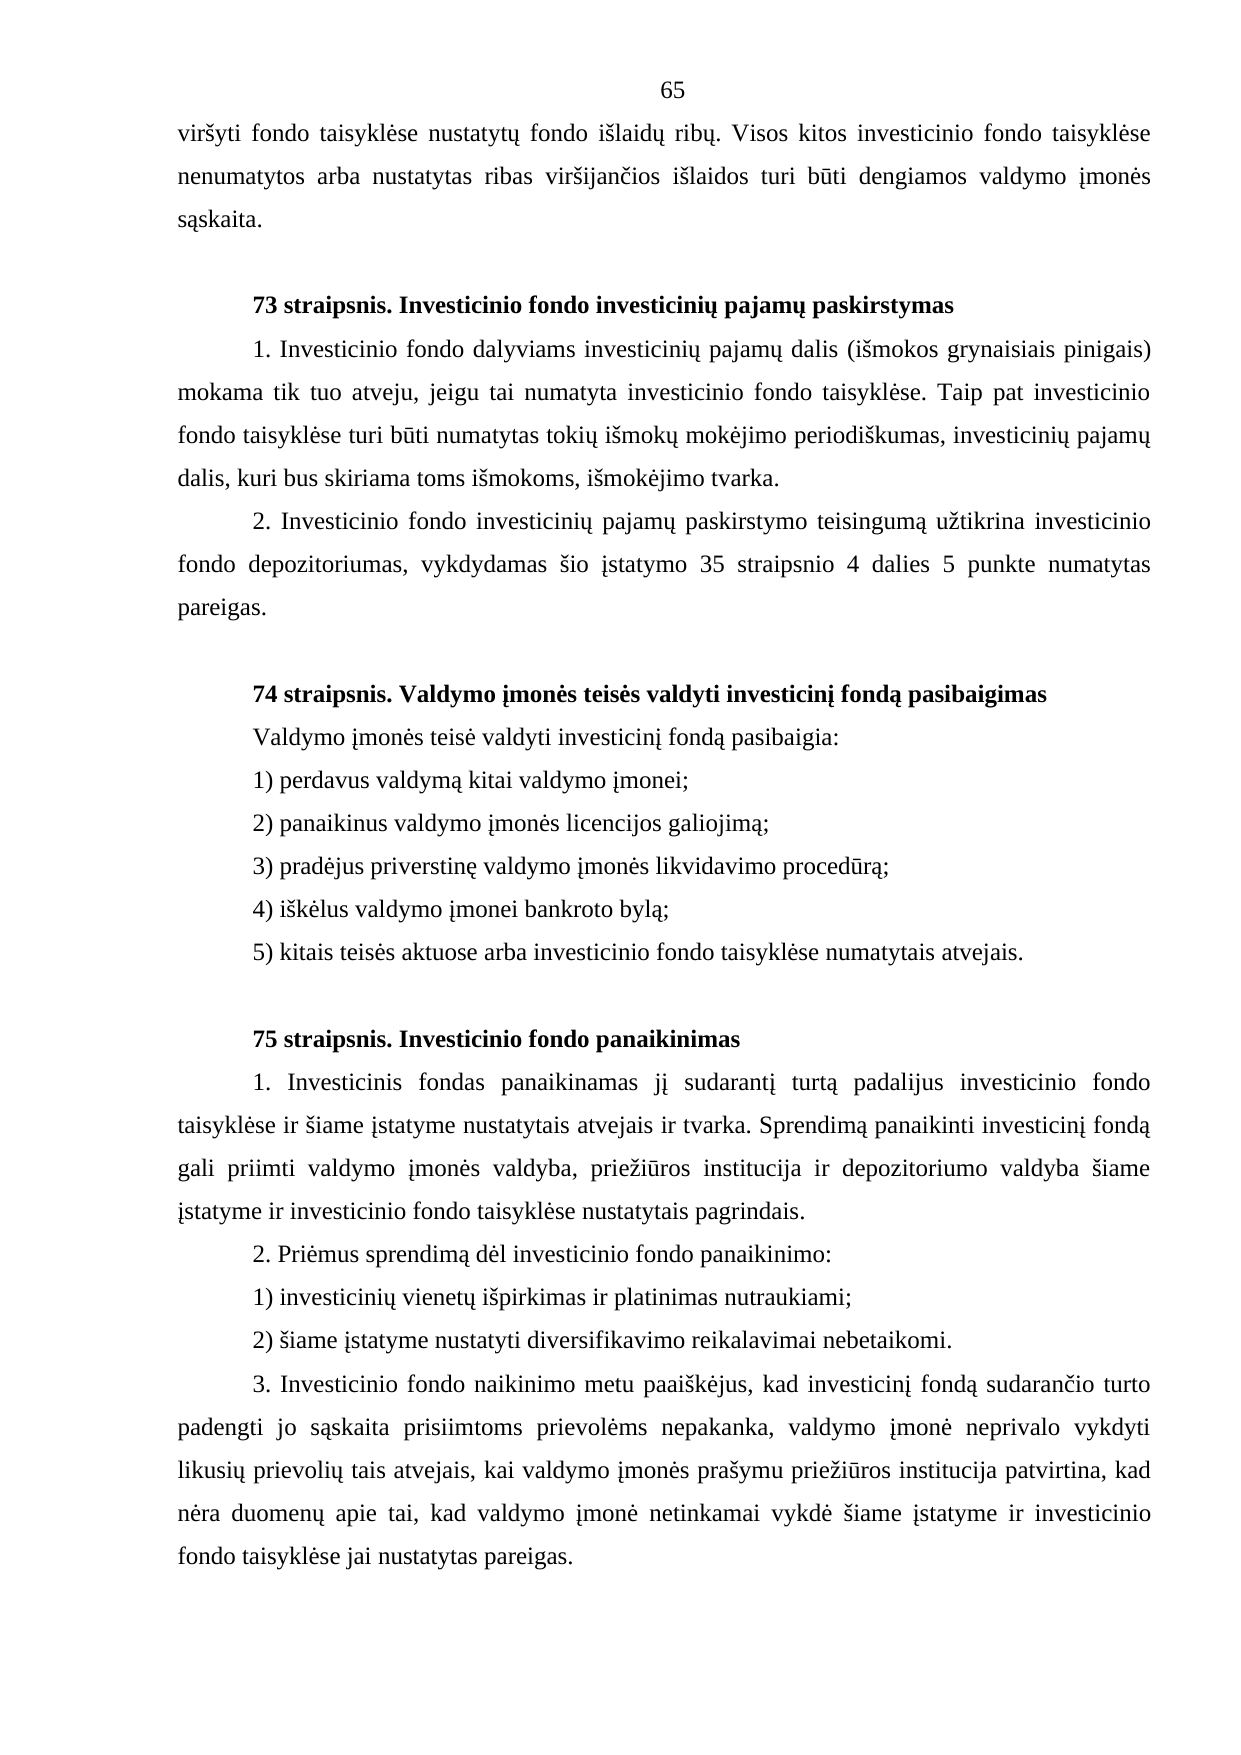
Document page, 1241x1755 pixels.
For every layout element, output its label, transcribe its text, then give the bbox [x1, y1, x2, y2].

text 1. Investicinio fondo dalyviams investicinių pajamų dalis (išmokos grynaisiais pinigais) mokama tik tuo atveju, jeigu tai numatyta investicinio fondo taisyklėse. Taip pat investicinio fondo taisyklėse turi būti numatytas tokių išmokų mokėjimo periodiškumas, investicinių pajamų dalis, kuri bus skiriama toms išmokoms, išmokėjimo tvarka. [177, 334, 1152, 492]
text 4) iškėlus valdymo įmonei bankroto bylą; [177, 894, 1152, 923]
text 3) pradėjus priverstinę valdymo įmonės likvidavimo procedūrą; [177, 851, 1152, 880]
text 2. Priėmus sprendimą dėl investicinio fondo panaikinimo: [177, 1239, 1152, 1268]
text Valdymo įmonės teisė valdyti investicinį fondą pasibaigia: [177, 722, 1152, 751]
text 3. Investicinio fondo naikinimo metu paaiškėjus, kad investicinį fondą sudarančio turto padengti jo sąskaita prisiimtoms prievolėms nepakanka, valdymo įmonė neprivalo vykdyti likusių prievolių tais atvejais, kai valdymo įmonės prašymu priežiūros institucija patvirtina, kad nėra duomenų apie tai, kad valdymo įmonė netinkamai vykdė šiame įstatyme ir investicinio fondo taisyklėse jai nustatytas pareigas. [177, 1369, 1152, 1570]
text 74 straipsnis. Valdymo įmonės teisės valdyti investicinį fondą pasibaigimas [252, 679, 1152, 707]
text 75 straipsnis. Investicinio fondo panaikinimas [252, 1024, 1152, 1052]
text 1) investicinių vienetų išpirkimas ir platinimas nutraukiami; [177, 1282, 1152, 1311]
text viršyti fondo taisyklėse nustatytų fondo išlaidų ribų. Visos kitos investicinio fondo taisyklėse nenumatytos arba nustatytas ribas viršijančios išlaidos turi būti dengiamos valdymo įmonės sąskaita. [177, 118, 1152, 233]
text 2) panaikinus valdymo įmonės licencijos galiojimą; [177, 808, 1152, 837]
text 1. Investicinis fondas panaikinamas jį sudarantį turtą padalijus investicinio fondo taisyklėse ir šiame įstatyme nustatytais atvejais ir tvarka. Sprendimą panaikinti investicinį fondą gali priimti valdymo įmonės valdyba, priežiūros institucija ir depozitoriumo valdyba šiame įstatyme ir investicinio fondo taisyklėse nustatytais pagrindais. [177, 1067, 1152, 1225]
text 2) šiame įstatyme nustatyti diversifikavimo reikalavimai nebetaikomi. [177, 1326, 1152, 1354]
text 1) perdavus valdymą kitai valdymo įmonei; [177, 765, 1152, 794]
text 2. Investicinio fondo investicinių pajamų paskirstymo teisingumą užtikrina investicinio fondo depozitoriumas, vykdydamas šio įstatymo 35 straipsnio 4 dalies 5 punkte numatytas pareigas. [177, 506, 1152, 621]
text 5) kitais teisės aktuose arba investicinio fondo taisyklėse numatytais atvejais. [177, 937, 1152, 966]
text 73 straipsnis. Investicinio fondo investicinių pajamų paskirstymas [252, 291, 1152, 319]
